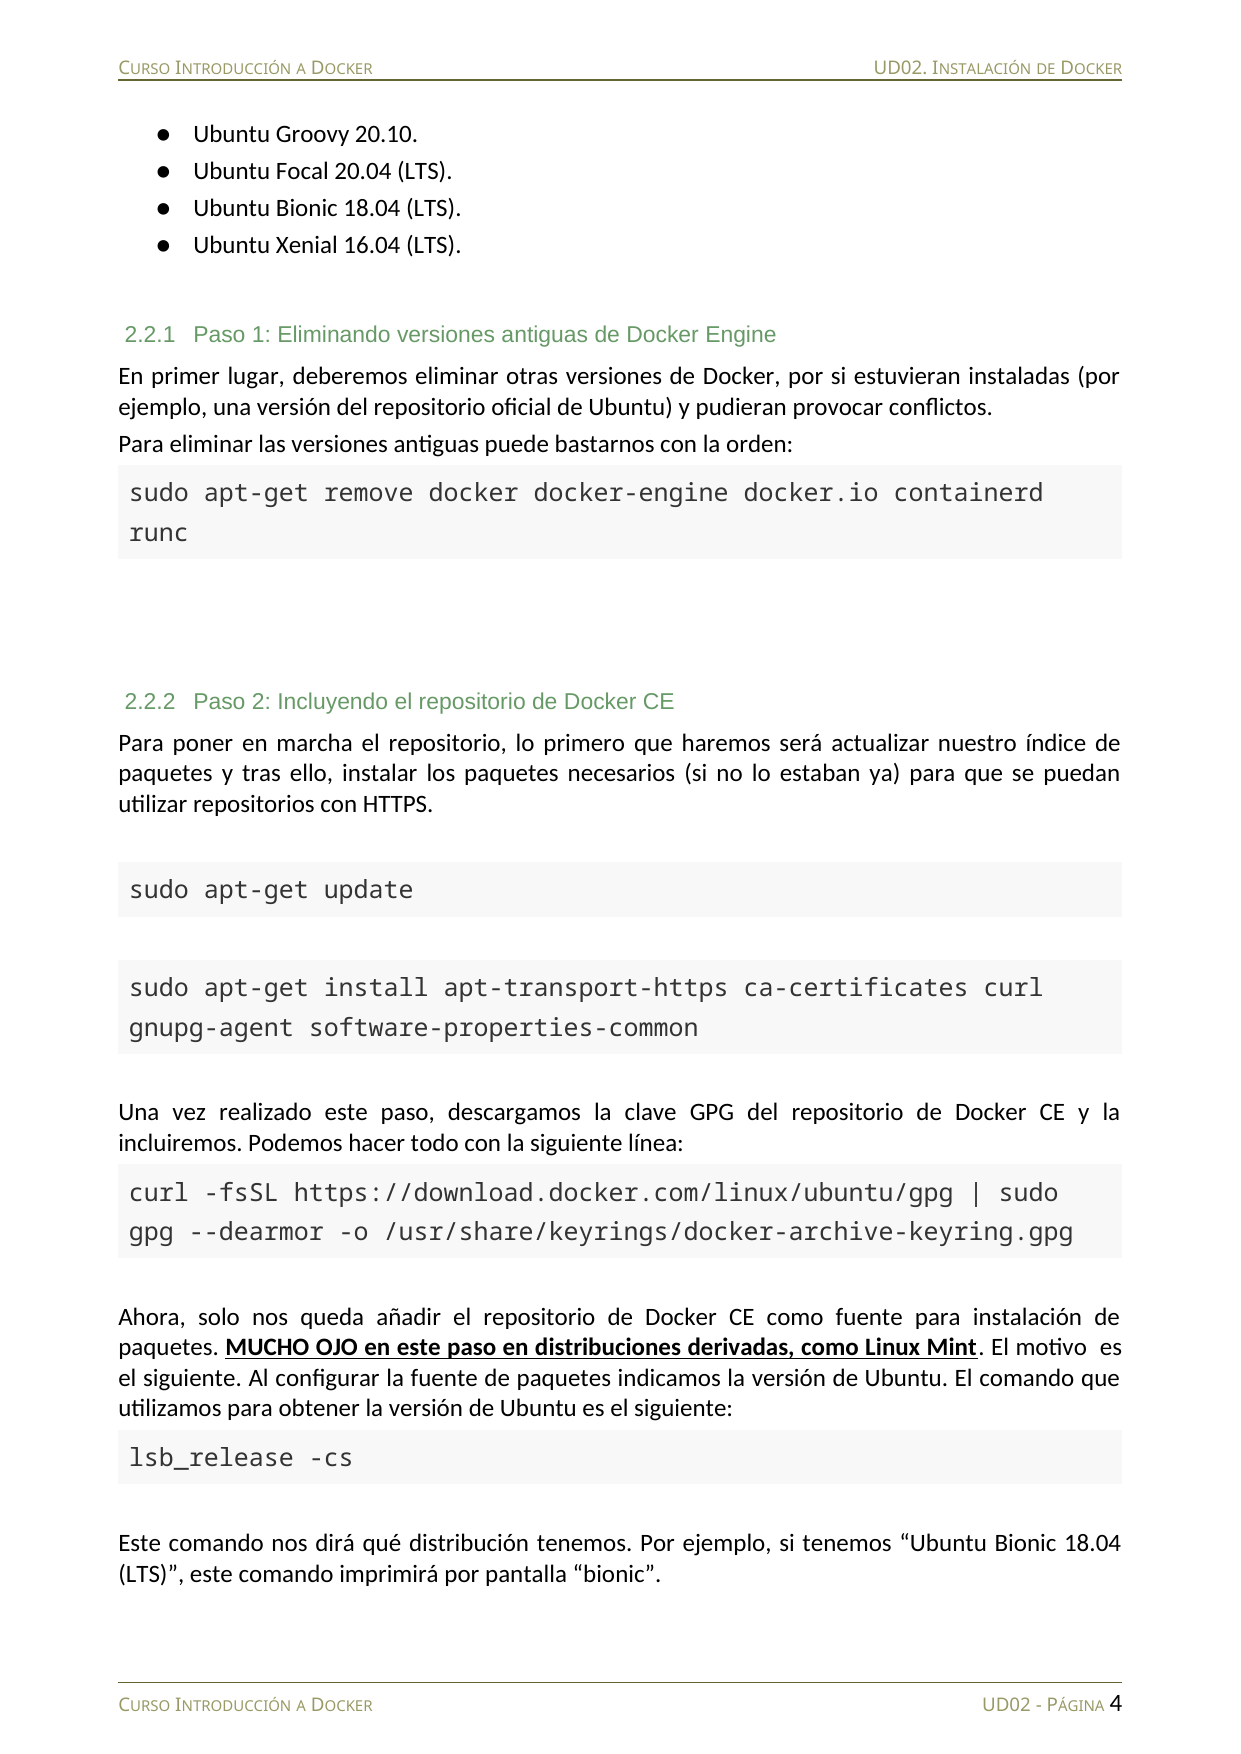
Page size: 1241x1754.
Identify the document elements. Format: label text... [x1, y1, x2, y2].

table_header sudo apt-get install apt-transport-https ca-certificates curl gnupg-agent software-properties-common [118, 960, 1122, 1054]
table_header sudo apt-get remove docker docker-engine docker.io containerd runc [118, 465, 1122, 559]
list Ubuntu Bionic 18.04 (LTS). [156, 192, 1122, 222]
table_header lsb_release -cs [118, 1430, 1122, 1484]
text Este comando nos dirá qué distribución tenemos. Por ejemplo, si tenemos “Ubuntu Bionic 18.04 (LTS)”, este comando imprimirá por pantalla “bionic”. [118, 1527, 1122, 1588]
subtitle Paso 1: Eliminando versiones antiguas de Docker Engine [118, 321, 1122, 348]
list Ubuntu Xenial 16.04 (LTS). [156, 229, 1122, 259]
text Para poner en marcha el repositorio, lo primero que haremos será actualizar nuestro índice de paquetes y tras ello, instalar los paquetes necesarios (si no lo estaban ya) para que se puedan utilizar repositorios con HTTPS. [118, 727, 1122, 818]
list Ubuntu Groovy 20.10. [156, 118, 1122, 148]
text Una vez realizado este paso, descargamos la clave GPG del repositorio de Docker CE y la incluiremos. Podemos hacer todo con la siguiente línea: [118, 1097, 1122, 1158]
text Ahora, solo nos queda añadir el repositorio de Docker CE como fuente para instalación de paquetes. MUCHO OJO en este paso en distribuciones derivadas, como Linux Mint. El motivo es el siguiente. Al configurar la fuente de paquetes indicamos la versión de Ubuntu. El comando que utilizamos para obtener la versión de Ubuntu es el siguiente: [118, 1301, 1122, 1423]
text Para eliminar las versiones antiguas puede bastarnos con la orden: [118, 428, 1122, 458]
table_header curl -fsSL https://download.docker.com/linux/ubuntu/gpg | sudo gpg --dearmor -o /usr/share/keyrings/docker-archive-keyring.gpg [118, 1164, 1122, 1258]
text En primer lugar, deberemos eliminar otras versiones de Docker, por si estuvieran instaladas (por ejemplo, una versión del repositorio oficial de Ubuntu) y pudieran provocar conflictos. [118, 360, 1122, 421]
table_header sudo apt-get update [118, 862, 1122, 917]
subtitle Paso 2: Incluyendo el repositorio de Docker CE [118, 688, 1122, 714]
list Ubuntu Focal 20.04 (LTS). [156, 155, 1122, 186]
